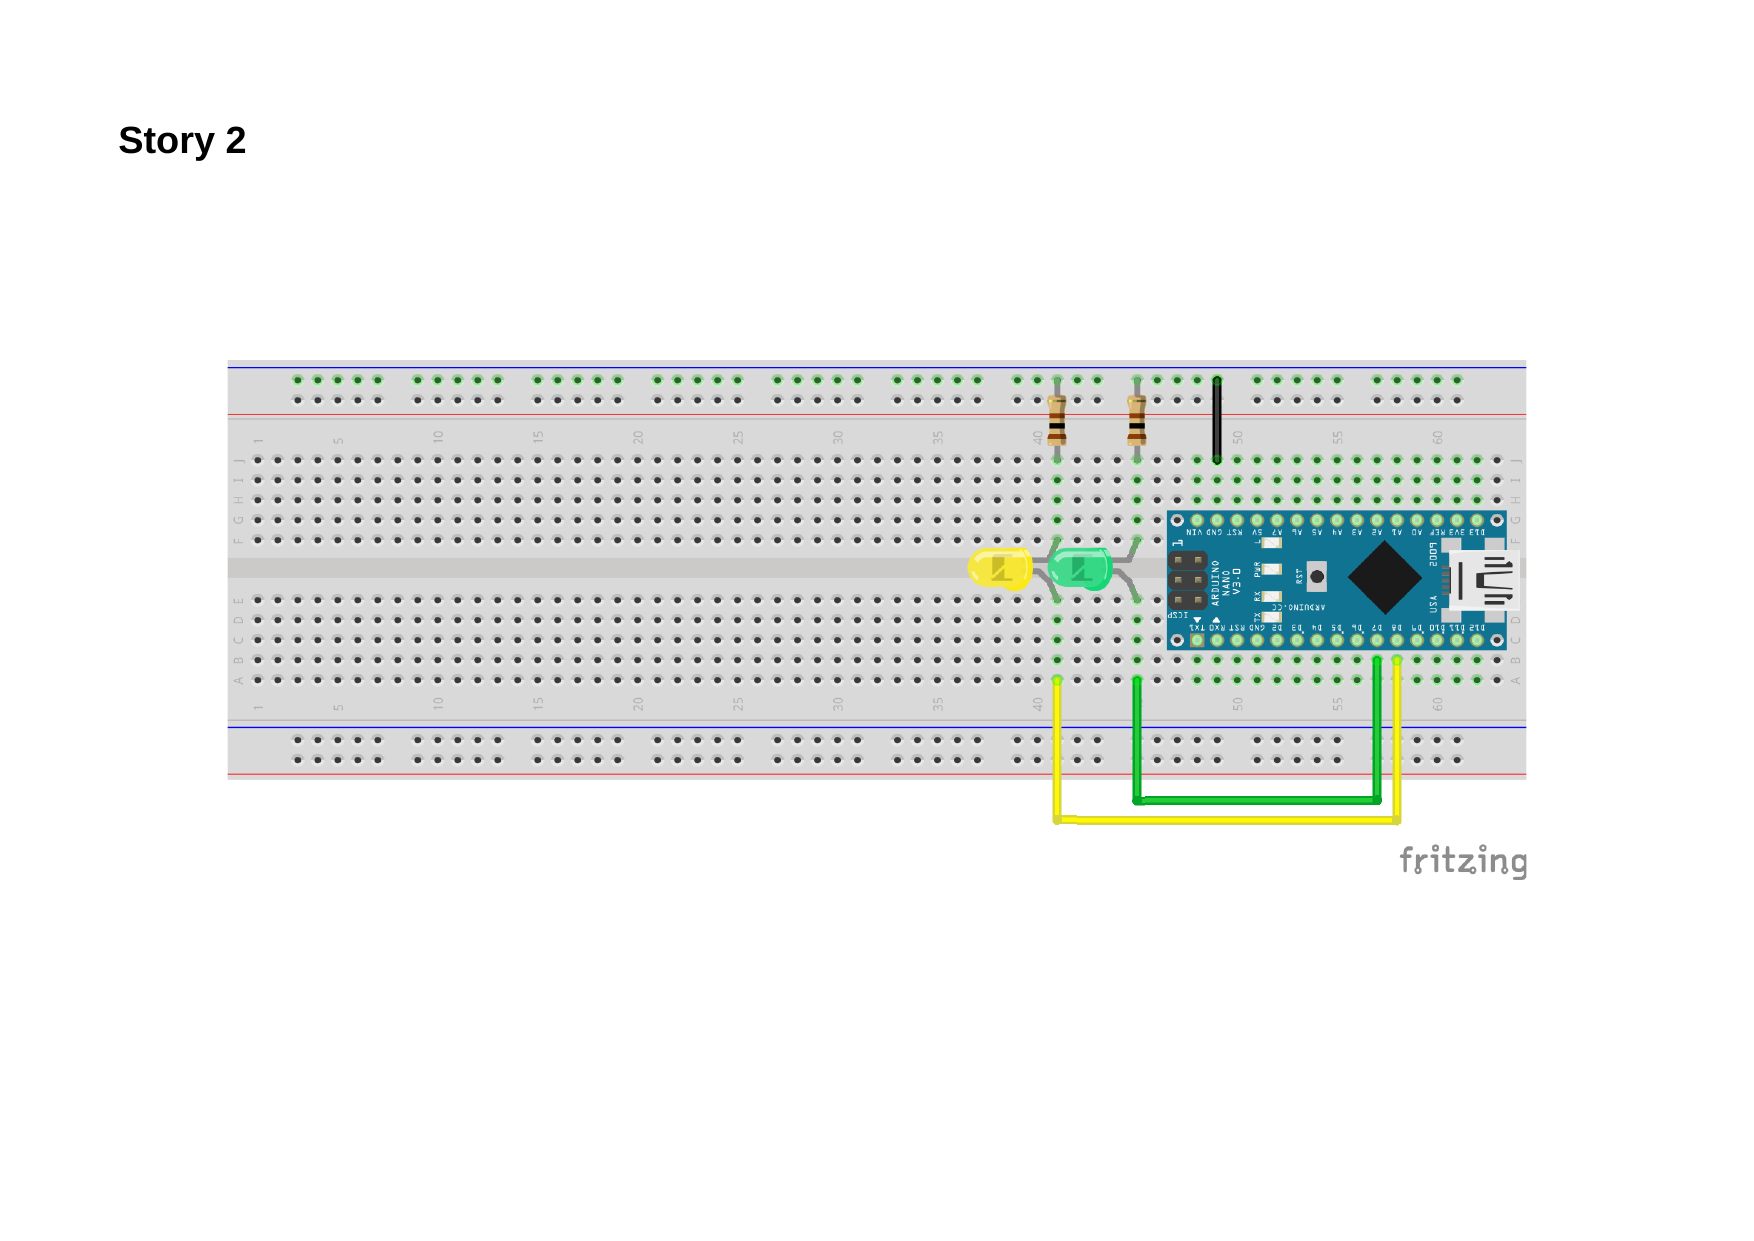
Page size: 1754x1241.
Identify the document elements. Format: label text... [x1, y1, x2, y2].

picture [227, 360, 1527, 880]
subtitle Story 2 [118, 118, 1636, 162]
